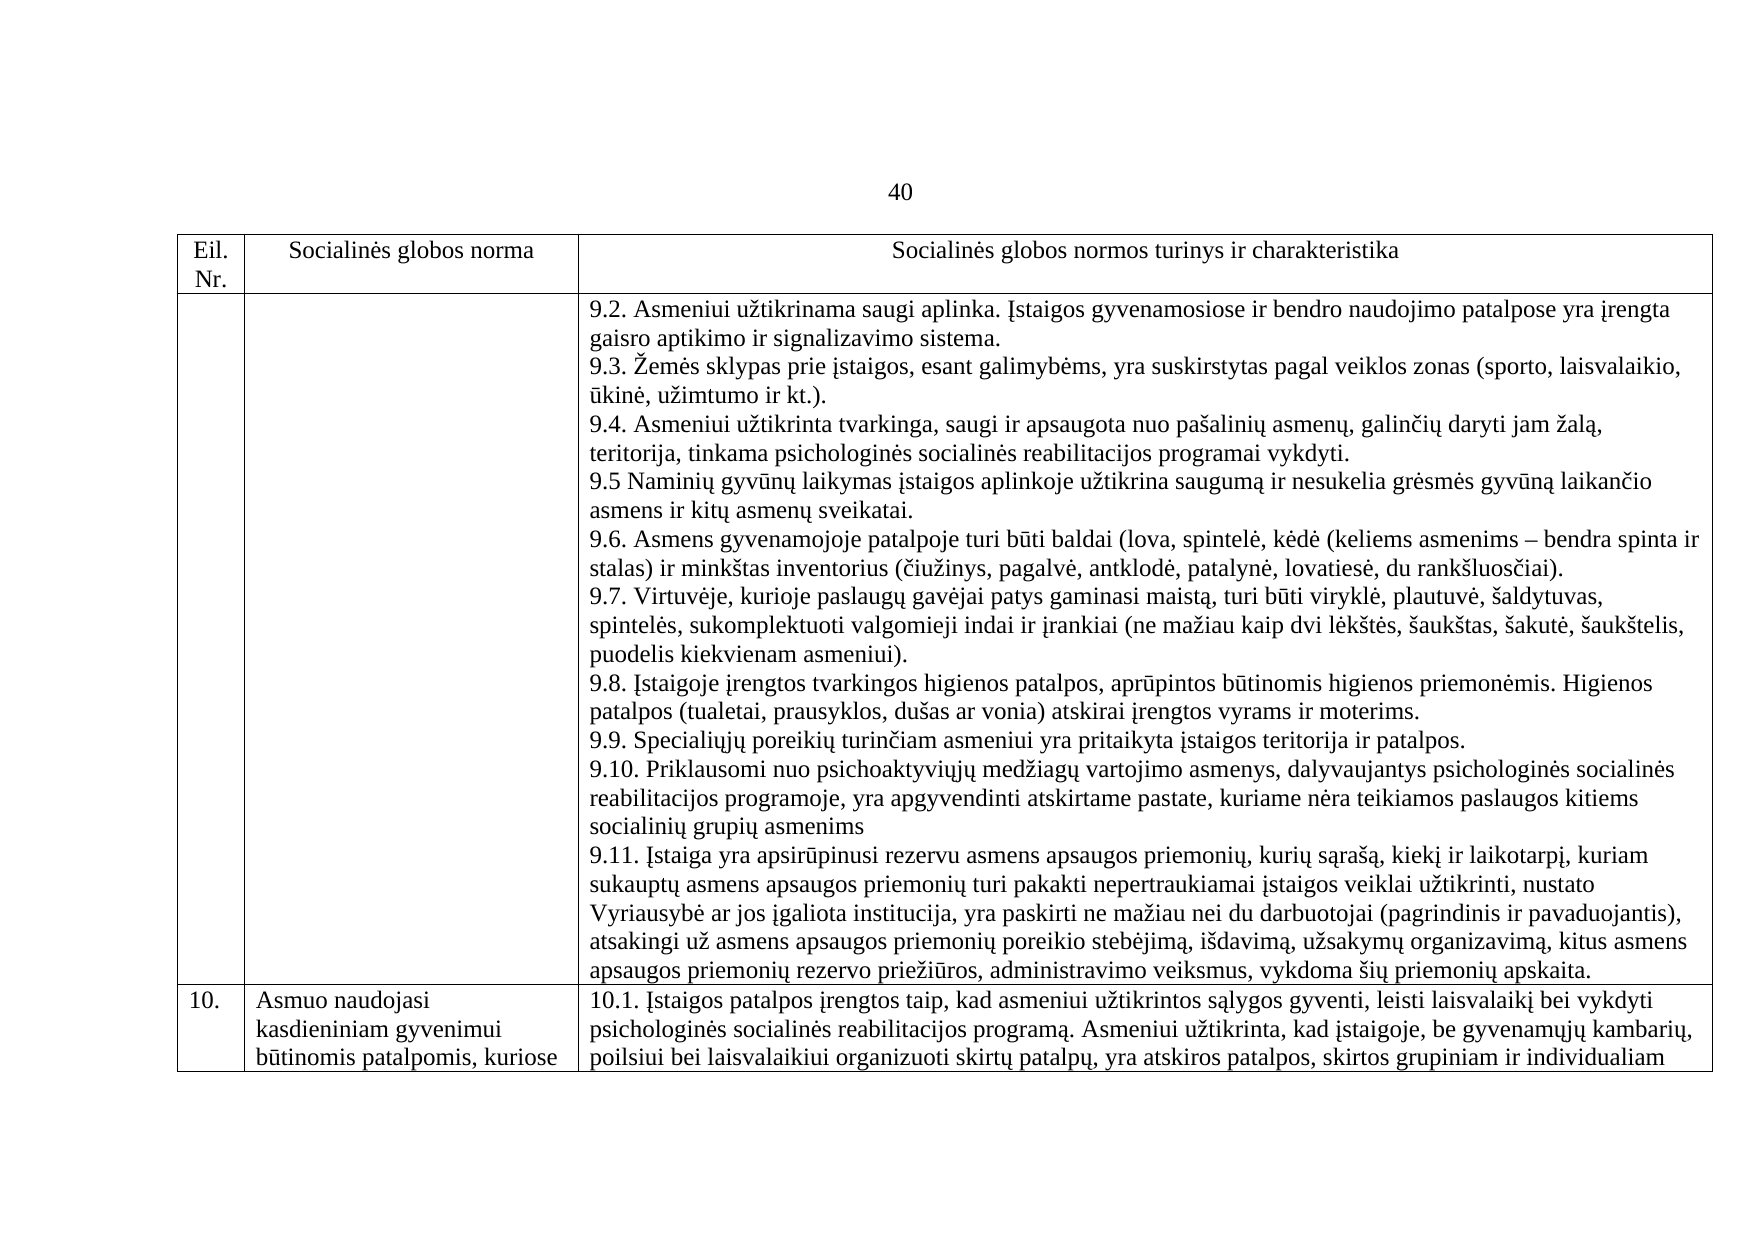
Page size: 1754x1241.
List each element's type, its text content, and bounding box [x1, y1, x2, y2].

table_cell 10.1. Įstaigos patalpos įrengtos taip, kad asmeniui užtikrintos sąlygos gyventi, leisti laisvalaikį bei vykdyti psichologinės socialinės reabilitacijos programą. Asmeniui užtikrinta, kad įstaigoje, be gyvenamųjų kambarių, poilsiui bei laisvalaikiui organizuoti skirtų patalpų, yra atskiros patalpos, skirtos grupiniam ir individualiam [579, 985, 1712, 1071]
table_cell [178, 294, 244, 984]
table_cell Asmuo naudojasi kasdieniniam gyvenimui būtinomis patalpomis, kuriose [245, 985, 578, 1071]
table_cell 10. [178, 985, 244, 1071]
table_cell [245, 294, 578, 984]
table_header Socialinės globos normos turinys ir charakteristika [579, 235, 1712, 293]
table_cell 9.2. Asmeniui užtikrinama saugi aplinka. Įstaigos gyvenamosiose ir bendro naudojimo patalpose yra įrengta gaisro aptikimo ir signalizavimo sistema. 9.3. Žemės sklypas prie įstaigos, esant galimybėms, yra suskirstytas pagal veiklos zonas (sporto, laisvalaikio, ūkinė, užimtumo ir kt.). 9.4. Asmeniui užtikrinta tvarkinga, saugi ir apsaugota nuo pašalinių asmenų, galinčių daryti jam žalą, teritorija, tinkama psichologinės socialinės reabilitacijos programai vykdyti. 9.5 Naminių gyvūnų laikymas įstaigos aplinkoje užtikrina saugumą ir nesukelia grėsmės gyvūną laikančio asmens ir kitų asmenų sveikatai. 9.6. Asmens gyvenamojoje patalpoje turi būti baldai (lova, spintelė, kėdė (keliems asmenims – bendra spinta ir stalas) ir minkštas inventorius (čiužinys, pagalvė, antklodė, patalynė, lovatiesė, du rankšluosčiai). 9.7. Virtuvėje, kurioje paslaugų gavėjai patys gaminasi maistą, turi būti viryklė, plautuvė, šaldytuvas, spintelės, sukomplektuoti valgomieji indai ir įrankiai (ne mažiau kaip dvi lėkštės, šaukštas, šakutė, šaukštelis, puodelis kiekvienam asmeniui). 9.8. Įstaigoje įrengtos tvarkingos higienos patalpos, aprūpintos būtinomis higienos priemonėmis. Higienos patalpos (tualetai, prausyklos, dušas ar vonia) atskirai įrengtos vyrams ir moterims. 9.9. Specialiųjų poreikių turinčiam asmeniui yra pritaikyta įstaigos teritorija ir patalpos. 9.10. Priklausomi nuo psichoaktyviųjų medžiagų vartojimo asmenys, dalyvaujantys psichologinės socialinės reabilitacijos programoje, yra apgyvendinti atskirtame pastate, kuriame nėra teikiamos paslaugos kitiems socialinių grupių asmenims 9.11. Įstaiga yra apsirūpinusi rezervu asmens apsaugos priemonių, kurių sąrašą, kiekį ir laikotarpį, kuriam sukauptų asmens apsaugos priemonių turi pakakti nepertraukiamai įstaigos veiklai užtikrinti, nustato Vyriausybė ar jos įgaliota institucija, yra paskirti ne mažiau nei du darbuotojai (pagrindinis ir pavaduojantis), atsakingi už asmens apsaugos priemonių poreikio stebėjimą, išdavimą, užsakymų organizavimą, kitus asmens apsaugos priemonių rezervo priežiūros, administravimo veiksmus, vykdoma šių priemonių apskaita. [579, 294, 1712, 984]
table_header Eil. Nr. [178, 235, 244, 293]
table_header Socialinės globos norma [245, 235, 578, 293]
